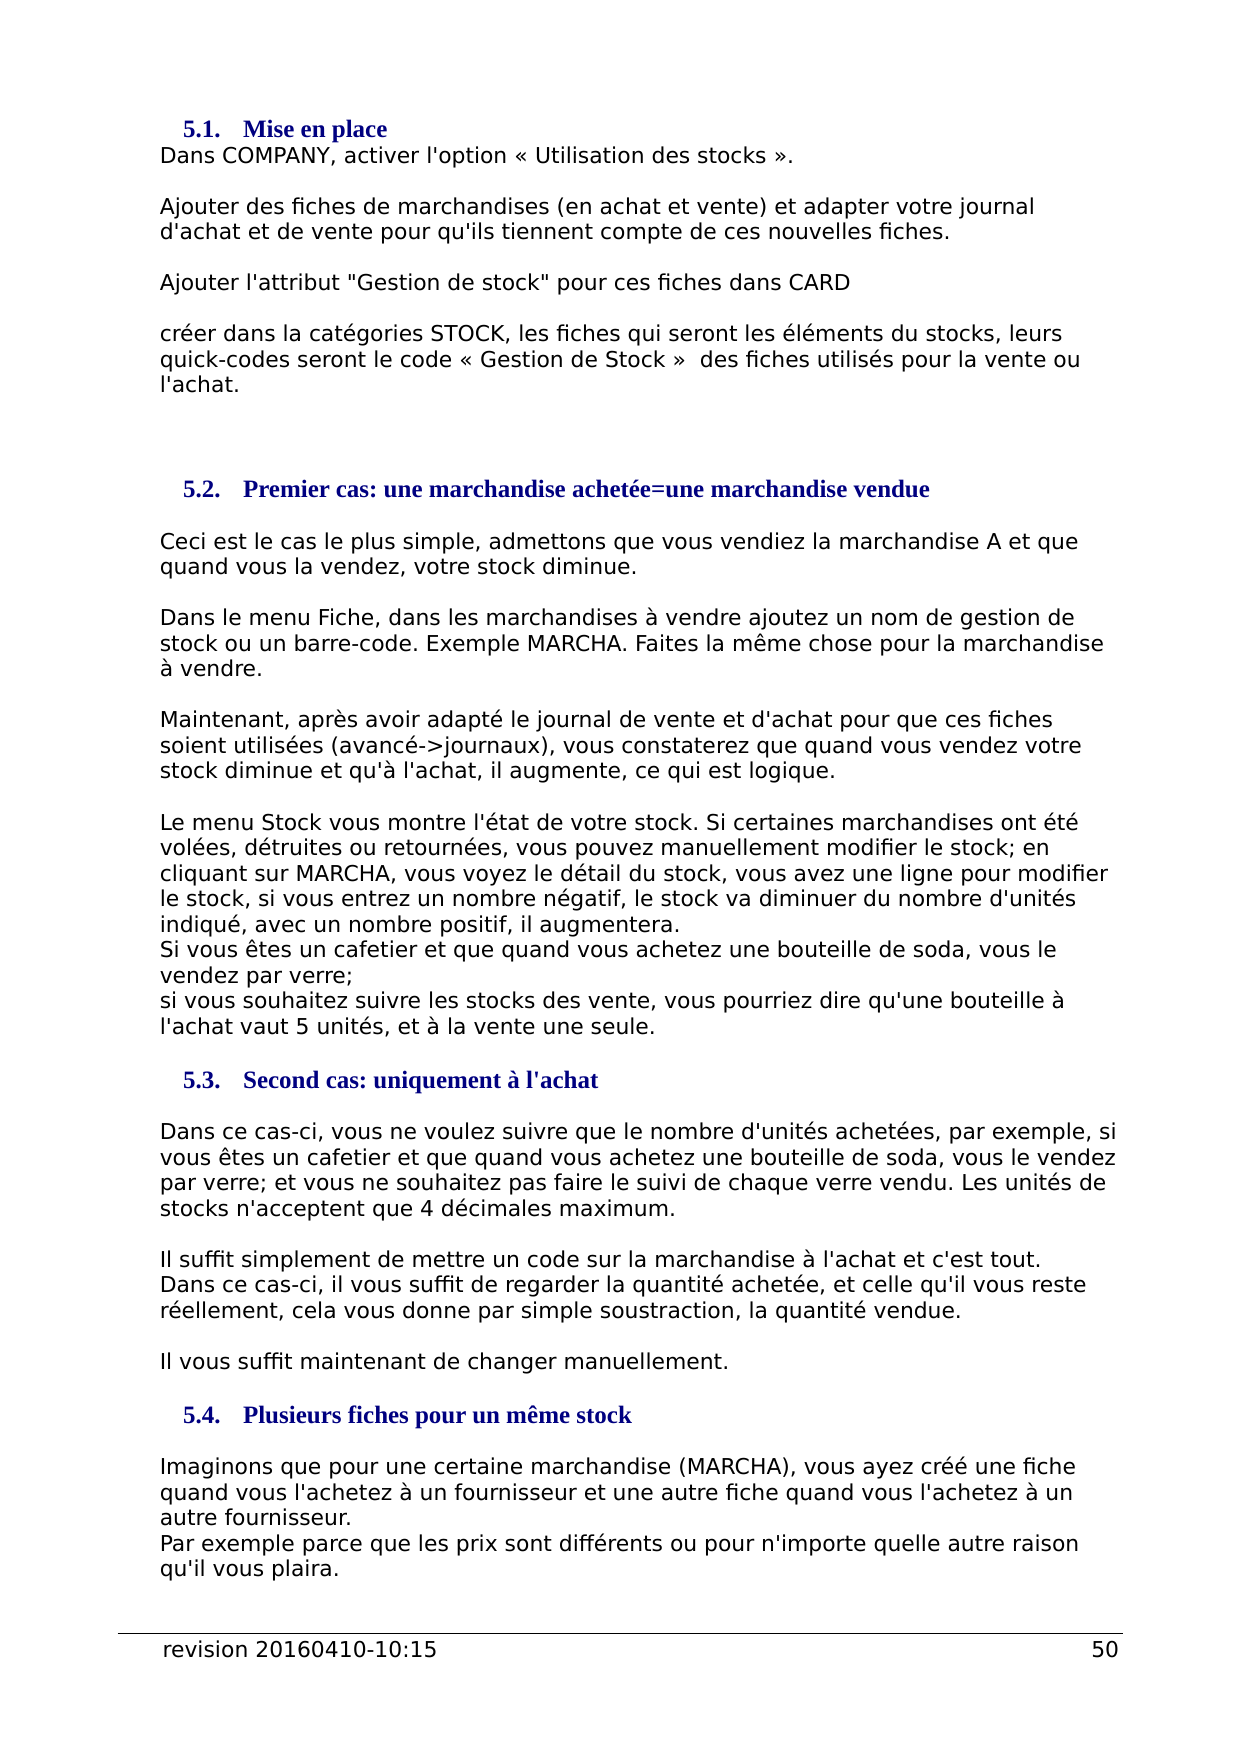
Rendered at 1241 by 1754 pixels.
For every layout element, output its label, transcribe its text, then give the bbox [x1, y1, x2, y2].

text Il suffit simplement de mettre un code sur la marchandise à l'achat et c'est tout. [159, 1247, 1123, 1272]
subtitle Second cas: uniquement à l'achat [177, 1065, 1123, 1093]
text Dans ce cas-ci, il vous suffit de regarder la quantité achetée, et celle qu'il vous reste réellement, cela vous donne par simple soustraction, la quantité vendue. [159, 1272, 1123, 1323]
text Dans ce cas-ci, vous ne voulez suivre que le nombre d'unités achetées, par exemple, si vous êtes un cafetier et que quand vous achetez une bouteille de soda, vous le vendez par verre; et vous ne souhaitez pas faire le suivi de chaque verre vendu. Les unités de stocks n'acceptent que 4 décimales maximum. [159, 1119, 1123, 1221]
text Imaginons que pour une certaine marchandise (MARCHA), vous ayez créé une fiche quand vous l'achetez à un fournisseur et une autre fiche quand vous l'achetez à un autre fournisseur. [159, 1454, 1123, 1531]
text Dans le menu Fiche, dans les marchandises à vendre ajoutez un nom de gestion de stock ou un barre-code. Exemple MARCHA. Faites la même chose pour la marchandise à vendre. [159, 605, 1123, 682]
text créer dans la catégories STOCK, les fiches qui seront les éléments du stocks, leurs quick-codes seront le code « Gestion de Stock » des fiches utilisés pour la vente ou l'achat. [159, 321, 1123, 398]
text Dans COMPANY, activer l'option « Utilisation des stocks ». [159, 143, 1123, 168]
subtitle Mise en place [177, 114, 1123, 143]
text Par exemple parce que les prix sont différents ou pour n'importe quelle autre raison qu'il vous plaira. [159, 1531, 1123, 1582]
text si vous souhaitez suivre les stocks des vente, vous pourriez dire qu'une bouteille à l'achat vaut 5 unités, et à la vente une seule. [159, 988, 1123, 1039]
text Ceci est le cas le plus simple, admettons que vous vendiez la marchandise A et que quand vous la vendez, votre stock diminue. [159, 529, 1123, 580]
text Il vous suffit maintenant de changer manuellement. [159, 1349, 1123, 1374]
subtitle Plusieurs fiches pour un même stock [177, 1400, 1123, 1428]
subtitle Premier cas: une marchandise achetée=une marchandise vendue [177, 474, 1123, 503]
text Si vous êtes un cafetier et que quand vous achetez une bouteille de soda, vous le vendez par verre; [159, 937, 1123, 988]
text Maintenant, après avoir adapté le journal de vente et d'achat pour que ces fiches soient utilisées (avancé->journaux), vous constaterez que quand vous vendez votre stock diminue et qu'à l'achat, il augmente, ce qui est logique. [159, 707, 1123, 784]
text Ajouter des fiches de marchandises (en achat et vente) et adapter votre journal d'achat et de vente pour qu'ils tiennent compte de ces nouvelles fiches. [159, 194, 1123, 245]
text Ajouter l'attribut "Gestion de stock" pour ces fiches dans CARD [159, 270, 1123, 296]
text Le menu Stock vous montre l'état de votre stock. Si certaines marchandises ont été volées, détruites ou retournées, vous pouvez manuellement modifier le stock; en cliquant sur MARCHA, vous voyez le détail du stock, vous avez une ligne pour modifier le stock, si vous entrez un nombre négatif, le stock va diminuer du nombre d'unités indiqué, avec un nombre positif, il augmentera. [159, 809, 1123, 937]
